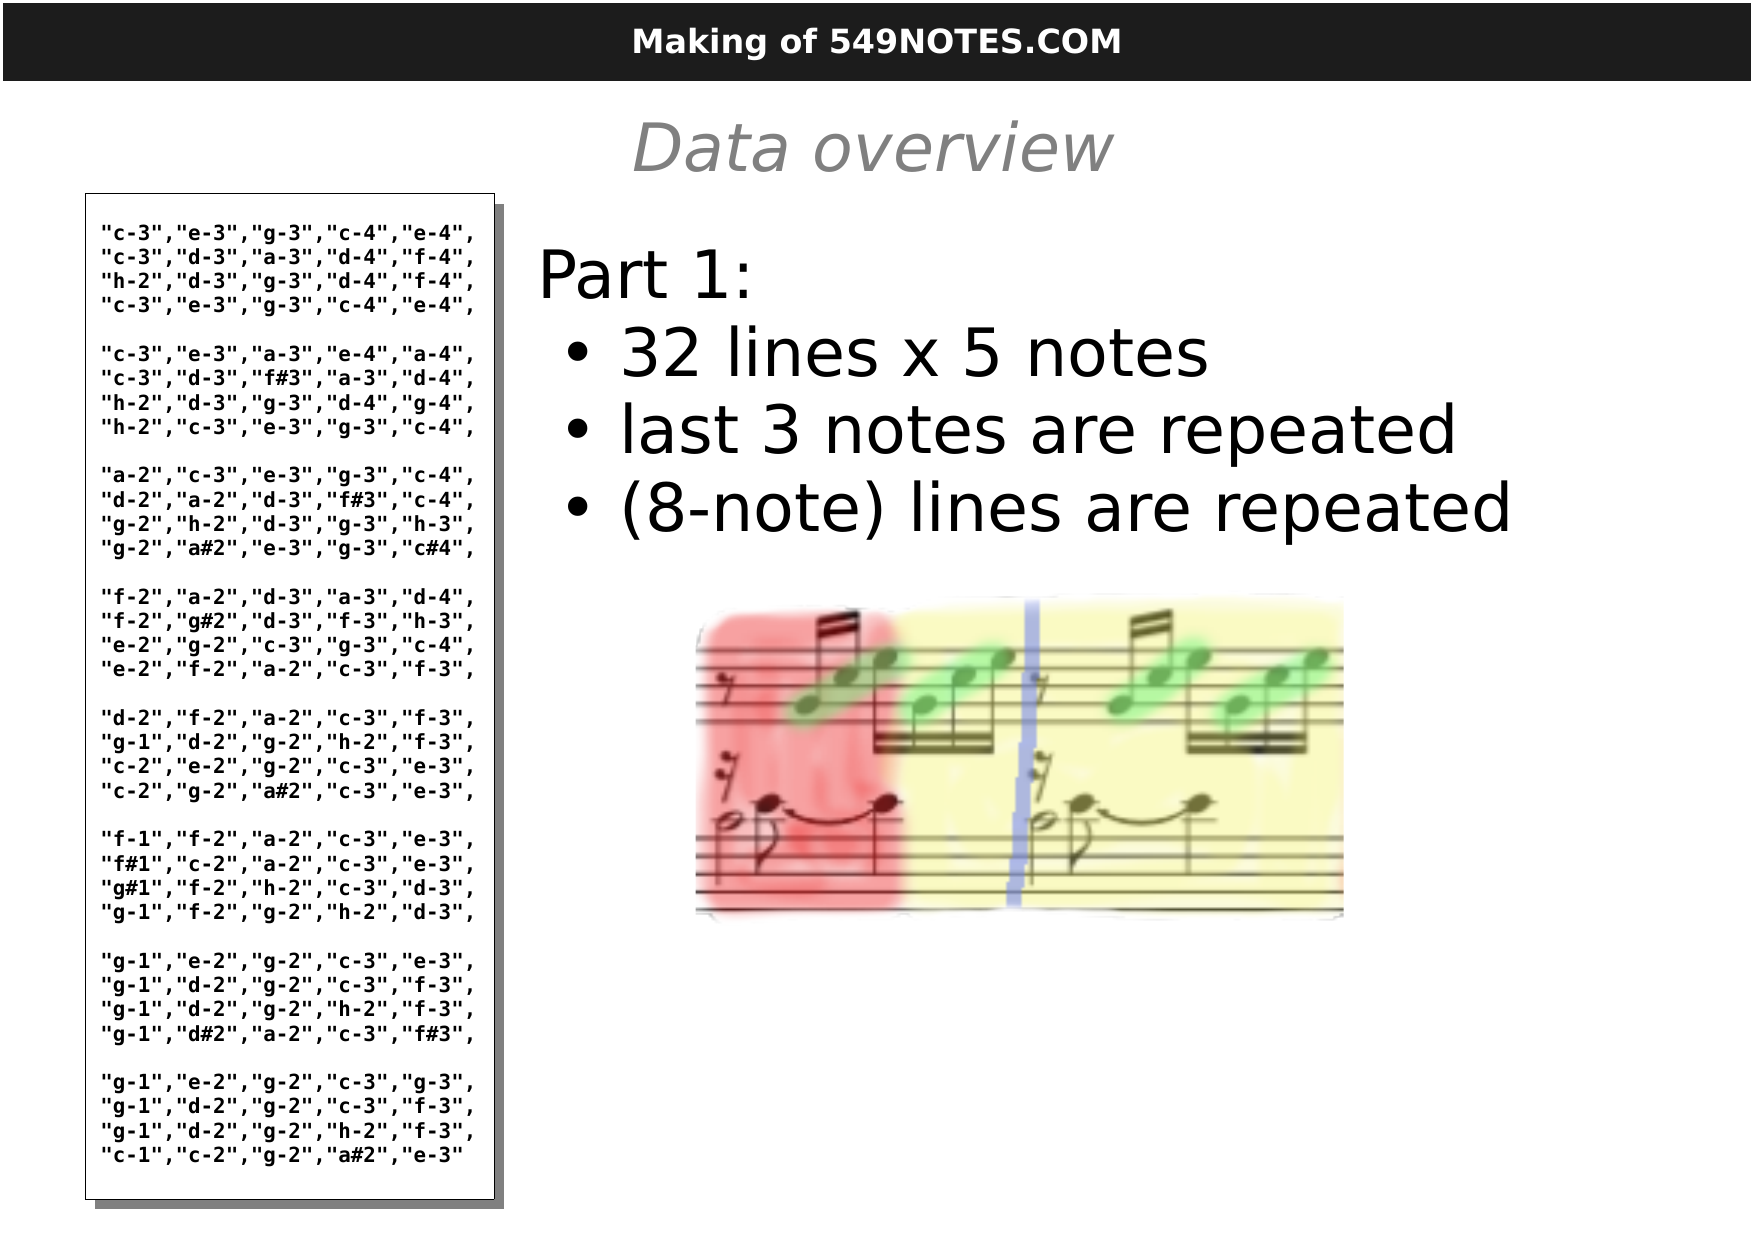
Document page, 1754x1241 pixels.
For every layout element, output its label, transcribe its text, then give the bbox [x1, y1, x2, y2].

table_cell [510, 559, 534, 1215]
table_cell [1066, 559, 1651, 1215]
table_header Part 1: • 32 lines x 5 notes • last 3 notes are repeated • (8-note) lines are repeated [510, 188, 1651, 559]
picture [695, 579, 1344, 941]
table_header "c-3","e-3","g-3","c-4","e-4", "c-3","d-3","a-3","d-4","f-4", "h-2","d-3","g-3","d-4","f-4", "c-3","e-3","g-3","c-4","e-4", "c-3","e-3","a-3","e-4","a-4", "c-3","d-3","f#3","a-3","d-4", "h-2","d-3","g-3","d-4","g-4", "h-2","c-3","e-3","g-3","c-4", "a-2","c-3","e-3","g-3","c-4", "d-2","a-2","d-3","f#3","c-4", "g-2","h-2","d-3","g-3","h-3", "g-2","a#2","e-3","g-3","c#4", "f-2","a-2","d-3","a-3","d-4", "f-2","g#2","d-3","f-3","h-3", "e-2","g-2","c-3","g-3","c-4", "e-2","f-2","a-2","c-3","f-3", "d-2","f-2","a-2","c-3","f-3", "g-1","d-2","g-2","h-2","f-3", "c-2","e-2","g-2","c-3","e-3", "c-2","g-2","a#2","c-3","e-3", "f-1","f-2","a-2","c-3","e-3", "f#1","c-2","a-2","c-3","e-3", "g#1","f-2","h-2","c-3","d-3", "g-1","f-2","g-2","h-2","d-3", "g-1","e-2","g-2","c-3","e-3", "g-1","d-2","g-2","c-3","f-3", "g-1","d-2","g-2","h-2","f-3", "g-1","d#2","a-2","c-3","f#3", "g-1","e-2","g-2","c-3","g-3", "g-1","d-2","g-2","c-3","f-3", "g-1","d-2","g-2","h-2","f-3", "c-1","c-2","g-2","a#2","e-3" [79, 188, 510, 1215]
table_cell [1024, 941, 1066, 1215]
table_cell [534, 559, 1023, 1215]
text Data overview [3, 110, 1751, 188]
table_cell [1024, 559, 1066, 579]
